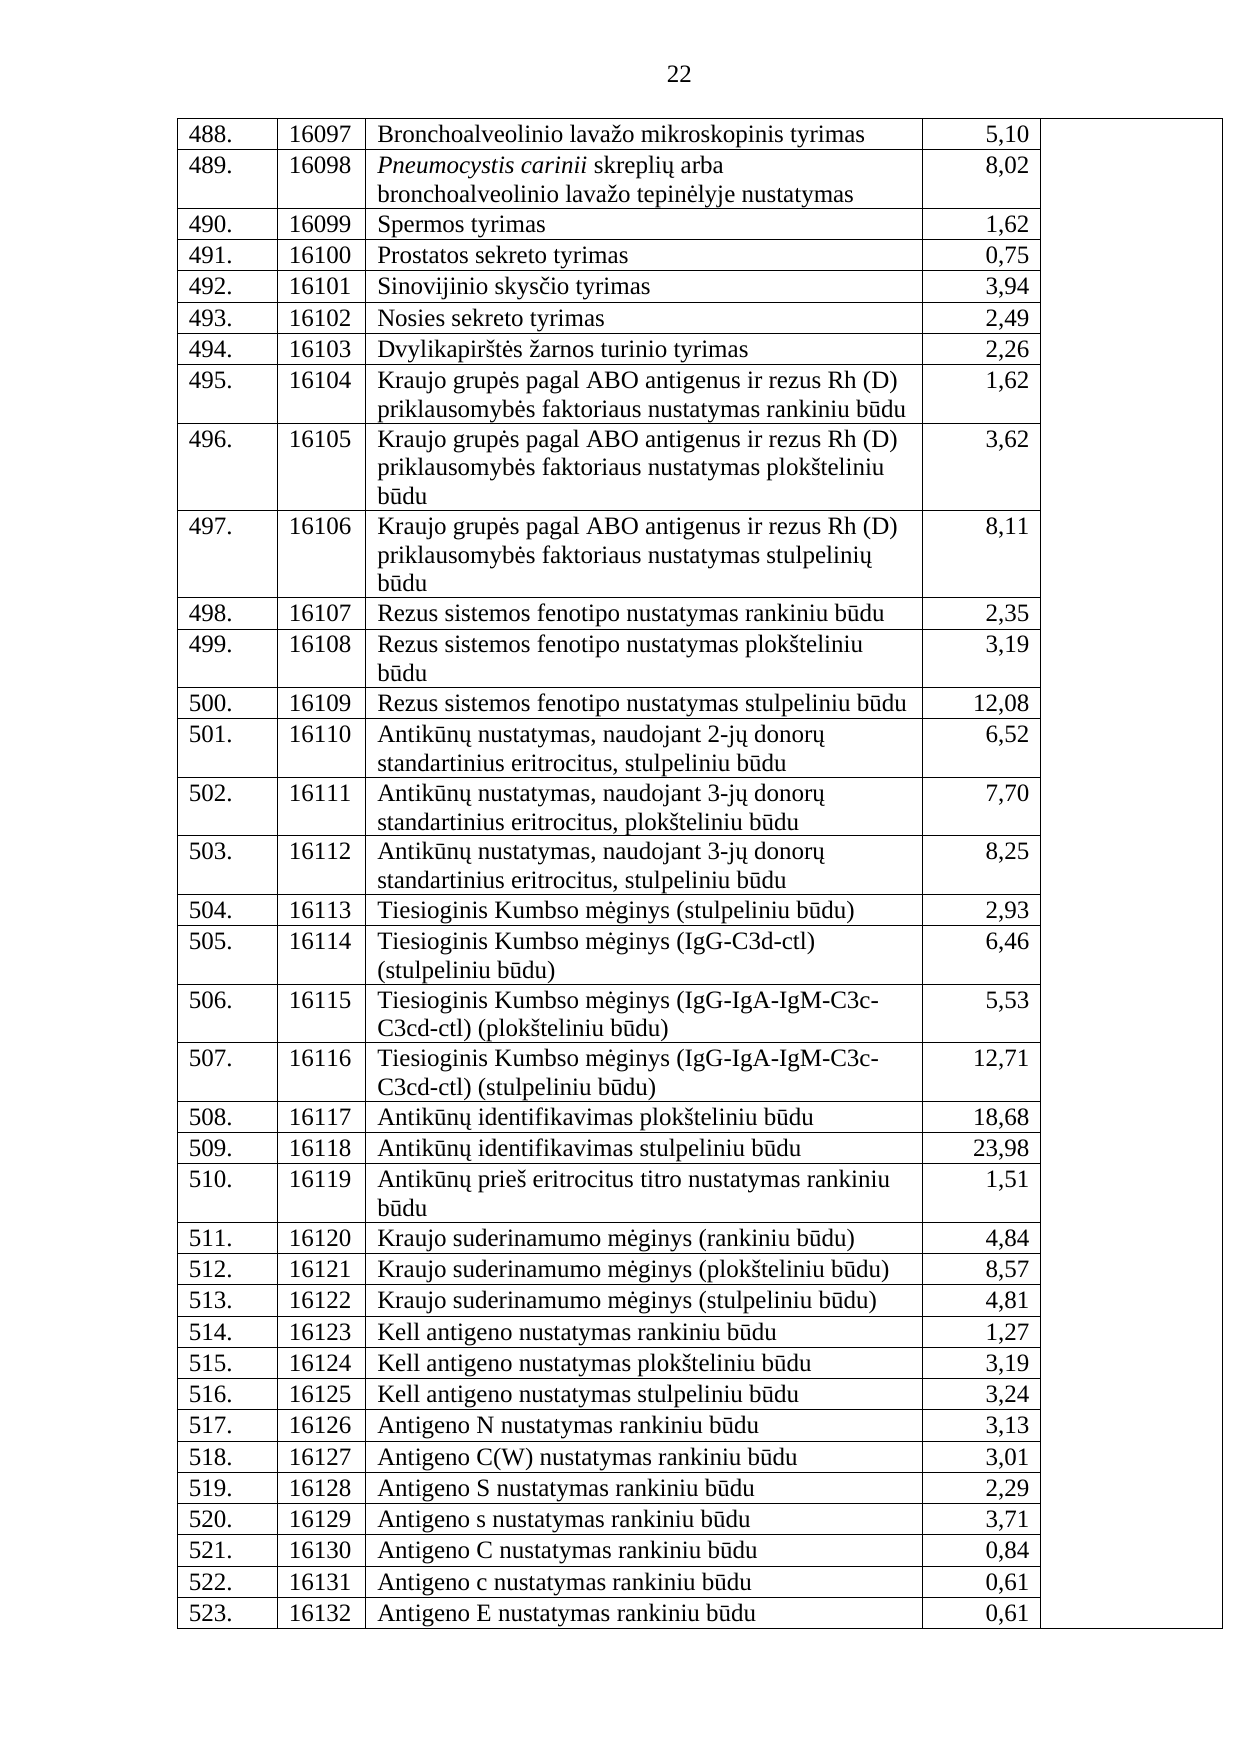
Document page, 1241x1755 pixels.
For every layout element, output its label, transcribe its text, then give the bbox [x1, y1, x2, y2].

table_cell 2,93 [923, 895, 1040, 925]
table_cell Tiesioginis Kumbso mėginys (IgG-IgA-IgM-C3c- C3cd-ctl) (plokšteliniu būdu) [366, 985, 922, 1042]
table_cell 4,84 [923, 1223, 1040, 1253]
table_cell 16123 [278, 1317, 365, 1347]
table_cell 5,10 [923, 119, 1040, 149]
table_cell 16116 [278, 1043, 365, 1101]
table_cell 16100 [278, 240, 365, 270]
table_cell Antigeno C(W) nustatymas rankiniu būdu [366, 1442, 922, 1472]
table_cell 16111 [278, 778, 365, 835]
table_cell 2,29 [923, 1473, 1040, 1503]
table_cell 499. [178, 630, 277, 687]
table_cell 517. [178, 1410, 277, 1441]
table_cell 16101 [278, 271, 365, 302]
table_cell 512. [178, 1254, 277, 1284]
table_cell 3,71 [923, 1504, 1040, 1534]
table_cell 2,26 [923, 334, 1040, 364]
table_cell 6,46 [923, 926, 1040, 984]
table_cell 3,01 [923, 1442, 1040, 1472]
table_cell Kraujo grupės pagal ABO antigenus ir rezus Rh (D) priklausomybės faktoriaus nustatymas plokšteliniu būdu [366, 424, 922, 510]
table_cell 16124 [278, 1348, 365, 1378]
table_cell 520. [178, 1504, 277, 1534]
table_cell 0,61 [923, 1598, 1040, 1628]
table_cell 489. [178, 150, 277, 208]
table_cell Kraujo suderinamumo mėginys (stulpeliniu būdu) [366, 1285, 922, 1316]
table_cell 488. [178, 119, 277, 149]
table_cell 3,19 [923, 630, 1040, 687]
table_cell Antigeno s nustatymas rankiniu būdu [366, 1504, 922, 1534]
table_cell 0,61 [923, 1567, 1040, 1597]
table_cell 0,75 [923, 240, 1040, 270]
table_cell 3,94 [923, 271, 1040, 302]
table_cell Tiesioginis Kumbso mėginys (IgG-IgA-IgM-C3c- C3cd-ctl) (stulpeliniu būdu) [366, 1043, 922, 1101]
table_cell 496. [178, 424, 277, 510]
table_cell 23,98 [923, 1133, 1040, 1163]
table_cell 16109 [278, 688, 365, 718]
table_cell 506. [178, 985, 277, 1042]
table_cell 18,68 [923, 1102, 1040, 1132]
table_cell 3,19 [923, 1348, 1040, 1378]
table_cell 16103 [278, 334, 365, 364]
table_cell 16098 [278, 150, 365, 208]
table_cell 3,24 [923, 1379, 1040, 1409]
table_cell 2,35 [923, 598, 1040, 628]
table_cell 513. [178, 1285, 277, 1316]
table_cell 521. [178, 1535, 277, 1566]
table_cell 502. [178, 778, 277, 835]
table_cell 511. [178, 1223, 277, 1253]
table_cell 494. [178, 334, 277, 364]
table_cell 16108 [278, 630, 365, 687]
table_cell 16121 [278, 1254, 365, 1284]
table_cell 505. [178, 926, 277, 984]
table_cell 509. [178, 1133, 277, 1163]
table_cell Tiesioginis Kumbso mėginys (stulpeliniu būdu) [366, 895, 922, 925]
table_cell 16120 [278, 1223, 365, 1253]
table_cell 493. [178, 303, 277, 333]
table_cell 519. [178, 1473, 277, 1503]
table_cell 516. [178, 1379, 277, 1409]
table_cell Pneumocystis carinii skreplių arba bronchoalveolinio lavažo tepinėlyje nustatymas [366, 150, 922, 208]
table_cell 16110 [278, 719, 365, 777]
table_cell 495. [178, 365, 277, 423]
table_cell Antigeno C nustatymas rankiniu būdu [366, 1535, 922, 1566]
table_cell 3,62 [923, 424, 1040, 510]
table_cell 8,02 [923, 150, 1040, 208]
table_cell Kraujo suderinamumo mėginys (plokšteliniu būdu) [366, 1254, 922, 1284]
table_cell Nosies sekreto tyrimas [366, 303, 922, 333]
table_cell Rezus sistemos fenotipo nustatymas rankiniu būdu [366, 598, 922, 628]
table_cell 16102 [278, 303, 365, 333]
table_cell 522. [178, 1567, 277, 1597]
table_cell 16099 [278, 209, 365, 239]
table_cell 16127 [278, 1442, 365, 1472]
table_cell 503. [178, 836, 277, 894]
table_cell 515. [178, 1348, 277, 1378]
table_cell 500. [178, 688, 277, 718]
table_cell 16129 [278, 1504, 365, 1534]
table_cell 492. [178, 271, 277, 302]
table_cell Tiesioginis Kumbso mėginys (IgG-C3d-ctl) (stulpeliniu būdu) [366, 926, 922, 984]
table_cell 16130 [278, 1535, 365, 1566]
table_cell 16132 [278, 1598, 365, 1628]
table_cell 490. [178, 209, 277, 239]
table_cell 16106 [278, 511, 365, 597]
table_cell 16128 [278, 1473, 365, 1503]
table_cell 16104 [278, 365, 365, 423]
table_cell 5,53 [923, 985, 1040, 1042]
table_cell 504. [178, 895, 277, 925]
table_cell 497. [178, 511, 277, 597]
table_cell 2,49 [923, 303, 1040, 333]
table_cell 491. [178, 240, 277, 270]
table_cell 514. [178, 1317, 277, 1347]
table_cell Antigeno S nustatymas rankiniu būdu [366, 1473, 922, 1503]
table_cell Antikūnų nustatymas, naudojant 3-jų donorų standartinius eritrocitus, stulpeliniu būdu [366, 836, 922, 894]
table_cell 498. [178, 598, 277, 628]
table_cell 8,57 [923, 1254, 1040, 1284]
table_cell Bronchoalveolinio lavažo mikroskopinis tyrimas [366, 119, 922, 149]
table_cell 16112 [278, 836, 365, 894]
table_cell 16131 [278, 1567, 365, 1597]
table_cell [1041, 119, 1222, 1628]
table_cell Kell antigeno nustatymas plokšteliniu būdu [366, 1348, 922, 1378]
table_cell 16125 [278, 1379, 365, 1409]
table_cell Antikūnų prieš eritrocitus titro nustatymas rankiniu būdu [366, 1164, 922, 1222]
table_cell 507. [178, 1043, 277, 1101]
table_cell Dvylikapirštės žarnos turinio tyrimas [366, 334, 922, 364]
table_cell 16107 [278, 598, 365, 628]
table_cell 1,51 [923, 1164, 1040, 1222]
table_cell 12,71 [923, 1043, 1040, 1101]
table_cell 501. [178, 719, 277, 777]
table_cell 523. [178, 1598, 277, 1628]
table_cell 508. [178, 1102, 277, 1132]
table_cell 8,11 [923, 511, 1040, 597]
table_cell 16118 [278, 1133, 365, 1163]
table_cell Kraujo suderinamumo mėginys (rankiniu būdu) [366, 1223, 922, 1253]
table_cell 16105 [278, 424, 365, 510]
table_cell Kraujo grupės pagal ABO antigenus ir rezus Rh (D) priklausomybės faktoriaus nustatymas rankiniu būdu [366, 365, 922, 423]
table_cell 16119 [278, 1164, 365, 1222]
table_cell 16122 [278, 1285, 365, 1316]
table_cell Antikūnų nustatymas, naudojant 3-jų donorų standartinius eritrocitus, plokšteliniu būdu [366, 778, 922, 835]
table_cell 1,62 [923, 365, 1040, 423]
table_cell 8,25 [923, 836, 1040, 894]
table_cell 518. [178, 1442, 277, 1472]
table_cell 16113 [278, 895, 365, 925]
table_cell Spermos tyrimas [366, 209, 922, 239]
table_cell 16115 [278, 985, 365, 1042]
table_cell Antikūnų identifikavimas plokšteliniu būdu [366, 1102, 922, 1132]
table_cell 0,84 [923, 1535, 1040, 1566]
table_cell 12,08 [923, 688, 1040, 718]
table_cell 6,52 [923, 719, 1040, 777]
table_cell Antigeno E nustatymas rankiniu būdu [366, 1598, 922, 1628]
table_cell Antigeno c nustatymas rankiniu būdu [366, 1567, 922, 1597]
table_cell 16117 [278, 1102, 365, 1132]
table_cell Prostatos sekreto tyrimas [366, 240, 922, 270]
table_cell Sinovijinio skysčio tyrimas [366, 271, 922, 302]
table_cell Antikūnų nustatymas, naudojant 2-jų donorų standartinius eritrocitus, stulpeliniu būdu [366, 719, 922, 777]
table_cell 1,27 [923, 1317, 1040, 1347]
table_cell 510. [178, 1164, 277, 1222]
table_cell Antikūnų identifikavimas stulpeliniu būdu [366, 1133, 922, 1163]
table_cell Rezus sistemos fenotipo nustatymas stulpeliniu būdu [366, 688, 922, 718]
table_cell 16097 [278, 119, 365, 149]
table_cell 4,81 [923, 1285, 1040, 1316]
table_cell Kell antigeno nustatymas rankiniu būdu [366, 1317, 922, 1347]
table_cell 1,62 [923, 209, 1040, 239]
table_cell 7,70 [923, 778, 1040, 835]
table_cell Kraujo grupės pagal ABO antigenus ir rezus Rh (D) priklausomybės faktoriaus nustatymas stulpelinių būdu [366, 511, 922, 597]
table_cell Antigeno N nustatymas rankiniu būdu [366, 1410, 922, 1441]
table_cell 16126 [278, 1410, 365, 1441]
table_cell Kell antigeno nustatymas stulpeliniu būdu [366, 1379, 922, 1409]
table_cell 3,13 [923, 1410, 1040, 1441]
table_cell 16114 [278, 926, 365, 984]
table_cell Rezus sistemos fenotipo nustatymas plokšteliniu būdu [366, 630, 922, 687]
